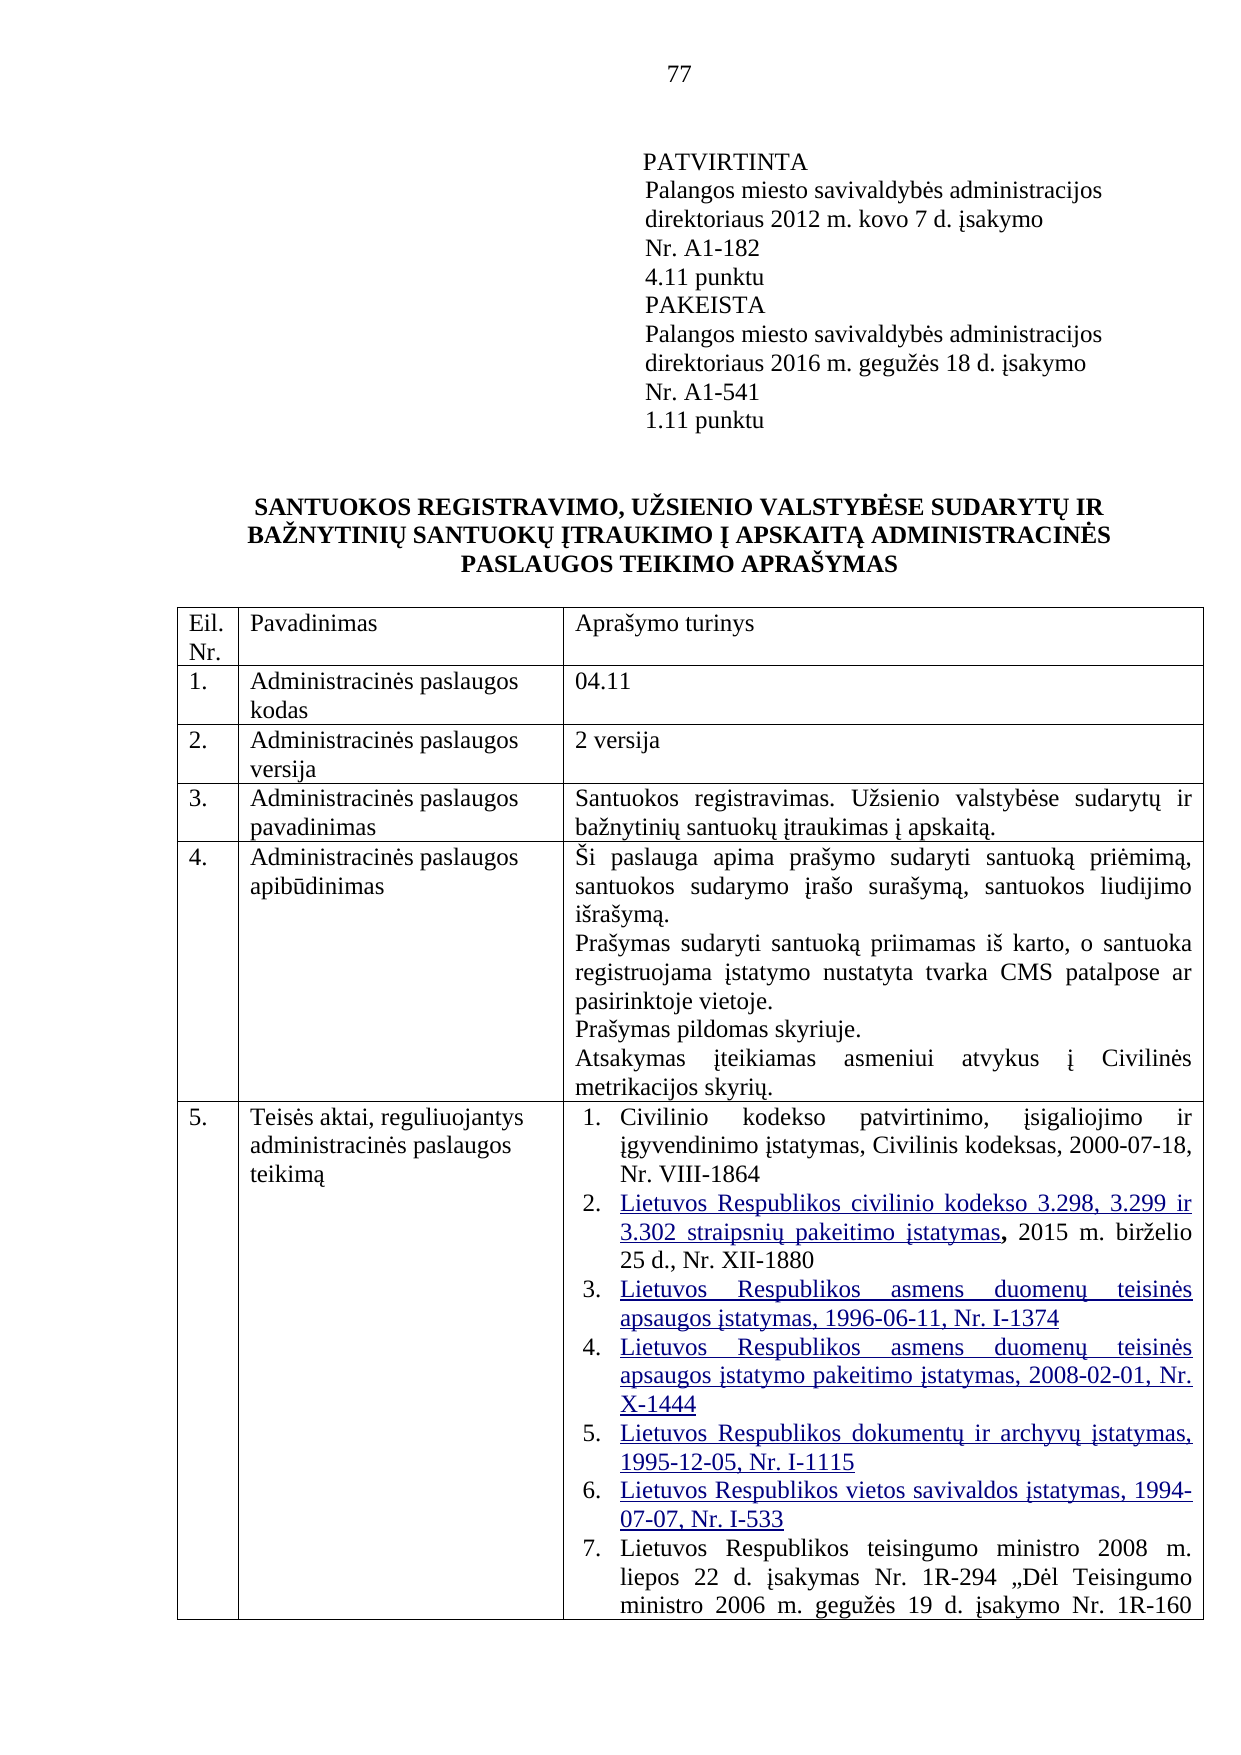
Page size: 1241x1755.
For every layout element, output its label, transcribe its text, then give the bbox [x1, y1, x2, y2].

table_cell 2 versija [564, 725, 1203, 782]
text direktoriaus 2012 m. kovo 7 d. įsakymo [645, 204, 1181, 233]
table_cell Administracinės paslaugos versija [239, 725, 563, 782]
table_cell 04.11 [564, 666, 1203, 724]
table_cell 1. Civilinio kodekso patvirtinimo, įsigaliojimo ir įgyvendinimo įstatymas, Civilinis kodeksas, 2000-07-18, Nr. VIII-1864 2. Lietuvos Respublikos civilinio kodekso 3.298, 3.299 ir 3.302 straipsnių pakeitimo įstatymas, 2015 m. birželio 25 d., Nr. XII-1880 3. Lietuvos Respublikos asmens duomenų teisinės apsaugos įstatymas, 1996-06-11, Nr. I-1374 4. Lietuvos Respublikos asmens duomenų teisinės apsaugos įstatymo pakeitimo įstatymas, 2008-02-01, Nr. X-1444 5. Lietuvos Respublikos dokumentų ir archyvų įstatymas, 1995-12-05, Nr. I-1115 6. Lietuvos Respublikos vietos savivaldos įstatymas, 1994-07-07, Nr. I-533 7. Lietuvos Respublikos teisingumo ministro 2008 m. liepos 22 d. įsakymas Nr. 1R-294 „Dėl Teisingumo ministro 2006 m. gegužės 19 d. įsakymo Nr. 1R-160 [564, 1102, 1203, 1619]
text direktoriaus 2016 m. gegužės 18 d. įsakymo [645, 348, 1181, 377]
text 4.11 punktu [645, 262, 1181, 291]
table_cell 5. [178, 1102, 238, 1619]
table_cell 4. [178, 842, 238, 1101]
text PAKEISTA [645, 291, 1181, 319]
text Palangos miesto savivaldybės administracijos [645, 176, 1181, 204]
text 1.11 punktu [645, 406, 1181, 434]
table_cell 3. [178, 784, 238, 841]
text Palangos miesto savivaldybės administracijos [645, 319, 1181, 348]
table_cell Administracinės paslaugos apibūdinimas [239, 842, 563, 1101]
text PATVIRTINTA [177, 147, 1181, 176]
text Nr. A1-541 [645, 377, 1181, 406]
text Nr. A1-182 [645, 233, 1181, 262]
table_cell Ši paslauga apima prašymo sudaryti santuoką priėmimą, santuokos sudarymo įrašo surašymą, santuokos liudijimo išrašymą. Prašymas sudaryti santuoką priimamas iš karto, o santuoka registruojama įstatymo nustatyta tvarka CMS patalpose ar pasirinktoje vietoje. Prašymas pildomas skyriuje. Atsakymas įteikiamas asmeniui atvykus į Civilinės metrikacijos skyrių. [564, 842, 1203, 1101]
table_header Aprašymo turinys [564, 608, 1203, 665]
table_cell 1. [178, 666, 238, 724]
table_cell Teisės aktai, reguliuojantys administracinės paslaugos teikimą [239, 1102, 563, 1619]
table_cell Administracinės paslaugos pavadinimas [239, 784, 563, 841]
table_header Pavadinimas [239, 608, 563, 665]
table_header Eil.Nr. [178, 608, 238, 665]
table_cell 2. [178, 725, 238, 782]
table_cell Santuokos registravimas. Užsienio valstybėse sudarytų ir bažnytinių santuokų įtraukimas į apskaitą. [564, 784, 1203, 841]
text Santuokos registravimO, Užsienio valstybėse sudarytų ir bažnytinių santuokų įtraukimO į apskaitą ADMINISTRACINĖS PASLAUGOS TEIKIMO APRAŠYMAS [177, 492, 1181, 578]
table_cell Administracinės paslaugos kodas [239, 666, 563, 724]
